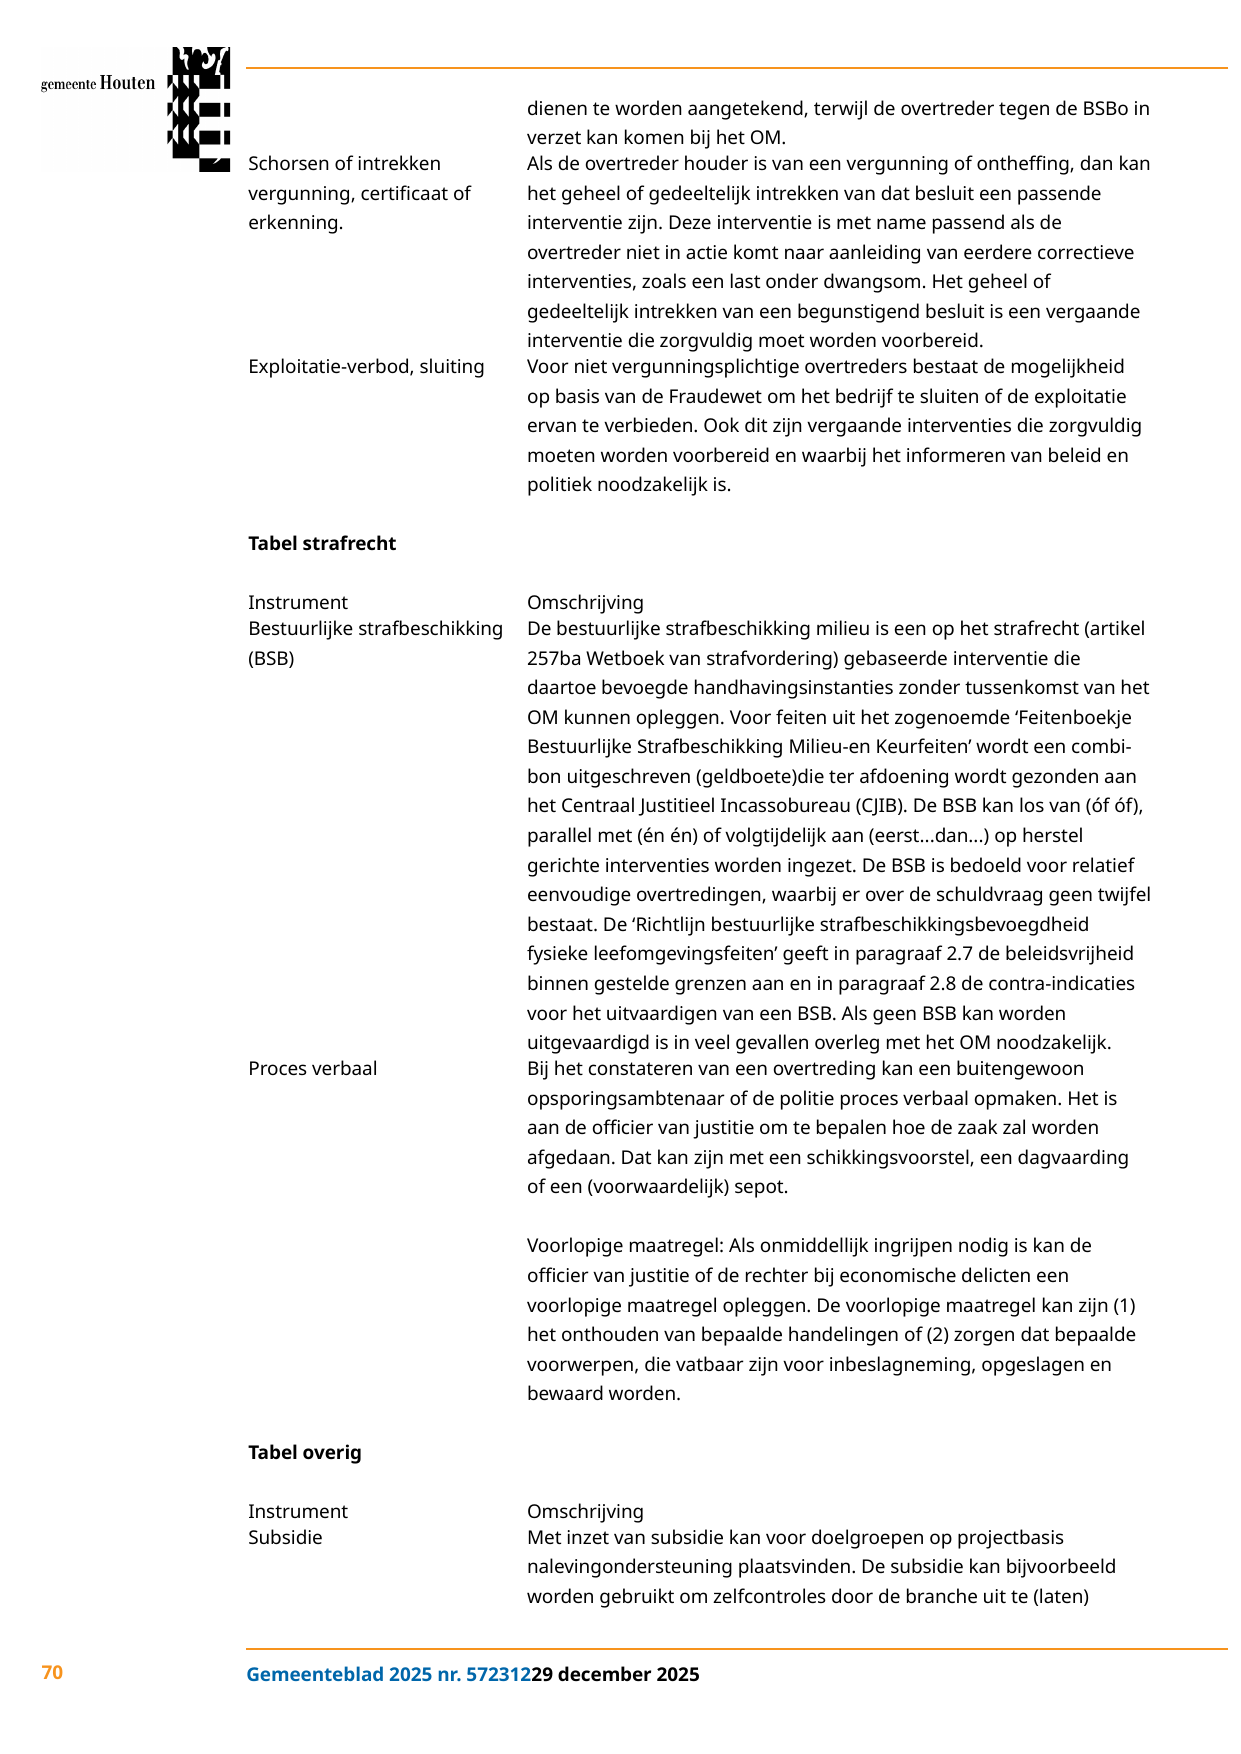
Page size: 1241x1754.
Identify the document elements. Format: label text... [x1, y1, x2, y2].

table_cell [248, 95, 527, 150]
table_cell Met inzet van subsidie kan voor doelgroepen op projectbasis nalevingondersteuning plaatsvinden. De subsidie kan bijvoorbeeld worden gebruikt om zelfcontroles door de branche uit te (laten) [527, 1524, 1152, 1609]
table_header Instrument [248, 590, 527, 615]
table_cell Als de overtreder houder is van een vergunning of ontheffing, dan kan het geheel of gedeeltelijk intrekken van dat besluit een passende interventie zijn. Deze interventie is met name passend als de overtreder niet in actie komt naar aanleiding van eerdere correctieve interventies, zoals een last onder dwangsom. Het geheel of gedeeltelijk intrekken van een begunstigend besluit is een vergaande interventie die zorgvuldig moet worden voorbereid. [527, 150, 1152, 353]
table_cell Subsidie [248, 1524, 527, 1609]
table_cell Bestuurlijke strafbeschikking (BSB) [248, 615, 527, 1055]
table_cell Proces verbaal [248, 1055, 527, 1406]
table_cell De bestuurlijke strafbeschikking milieu is een op het strafrecht (artikel 257ba Wetboek van strafvordering) gebaseerde interventie die daartoe bevoegde handhavingsinstanties zonder tussenkomst van het OM kunnen opleggen. Voor feiten uit het zogenoemde ‘Feitenboekje Bestuurlijke Strafbeschikking Milieu-en Keurfeiten’ wordt een combi-bon uitgeschreven (geldboete)die ter afdoening wordt gezonden aan het Centraal Justitieel Incassobureau (CJIB). De BSB kan los van (óf óf), parallel met (én én) of volgtijdelijk aan (eerst...dan...) op herstel gerichte interventies worden ingezet. De BSB is bedoeld voor relatief eenvoudige overtredingen, waarbij er over de schuldvraag geen twijfel bestaat. De ‘Richtlijn bestuurlijke strafbeschikkingsbevoegdheid fysieke leefomgevingsfeiten’ geeft in paragraaf 2.7 de beleidsvrijheid binnen gestelde grenzen aan en in paragraaf 2.8 de contra-indicaties voor het uitvaardigen van een BSB. Als geen BSB kan worden uitgevaardigd is in veel gevallen overleg met het OM noodzakelijk. [527, 615, 1152, 1055]
text Tabel overig [248, 1439, 1152, 1465]
table_cell Exploitatie-verbod, sluiting [248, 353, 527, 497]
table_cell Schorsen of intrekken vergunning, certificaat of erkenning. [248, 150, 527, 353]
table_cell Voor niet vergunningsplichtige overtreders bestaat de mogelijkheid op basis van de Fraudewet om het bedrijf te sluiten of de exploitatie ervan te verbieden. Ook dit zijn vergaande interventies die zorgvuldig moeten worden voorbereid en waarbij het informeren van beleid en politiek noodzakelijk is. [527, 353, 1152, 497]
table_header Instrument [248, 1498, 527, 1524]
text Tabel strafrecht [248, 530, 1152, 556]
table_header Omschrijving [527, 1498, 1152, 1524]
table_cell dienen te worden aangetekend, terwijl de overtreder tegen de BSBo in verzet kan komen bij het OM. [527, 95, 1152, 150]
table_header Omschrijving [527, 590, 1152, 615]
picture [41, 47, 231, 172]
table_cell Bij het constateren van een overtreding kan een buitengewoon opsporingsambtenaar of de politie proces verbaal opmaken. Het is aan de officier van justitie om te bepalen hoe de zaak zal worden afgedaan. Dat kan zijn met een schikkingsvoorstel, een dagvaarding of een (voorwaardelijk) sepot. Voorlopige maatregel: Als onmiddellijk ingrijpen nodig is kan de officier van justitie of de rechter bij economische delicten een voorlopige maatregel opleggen. De voorlopige maatregel kan zijn (1) het onthouden van bepaalde handelingen of (2) zorgen dat bepaalde voorwerpen, die vatbaar zijn voor inbeslagneming, opgeslagen en bewaard worden. [527, 1055, 1152, 1406]
